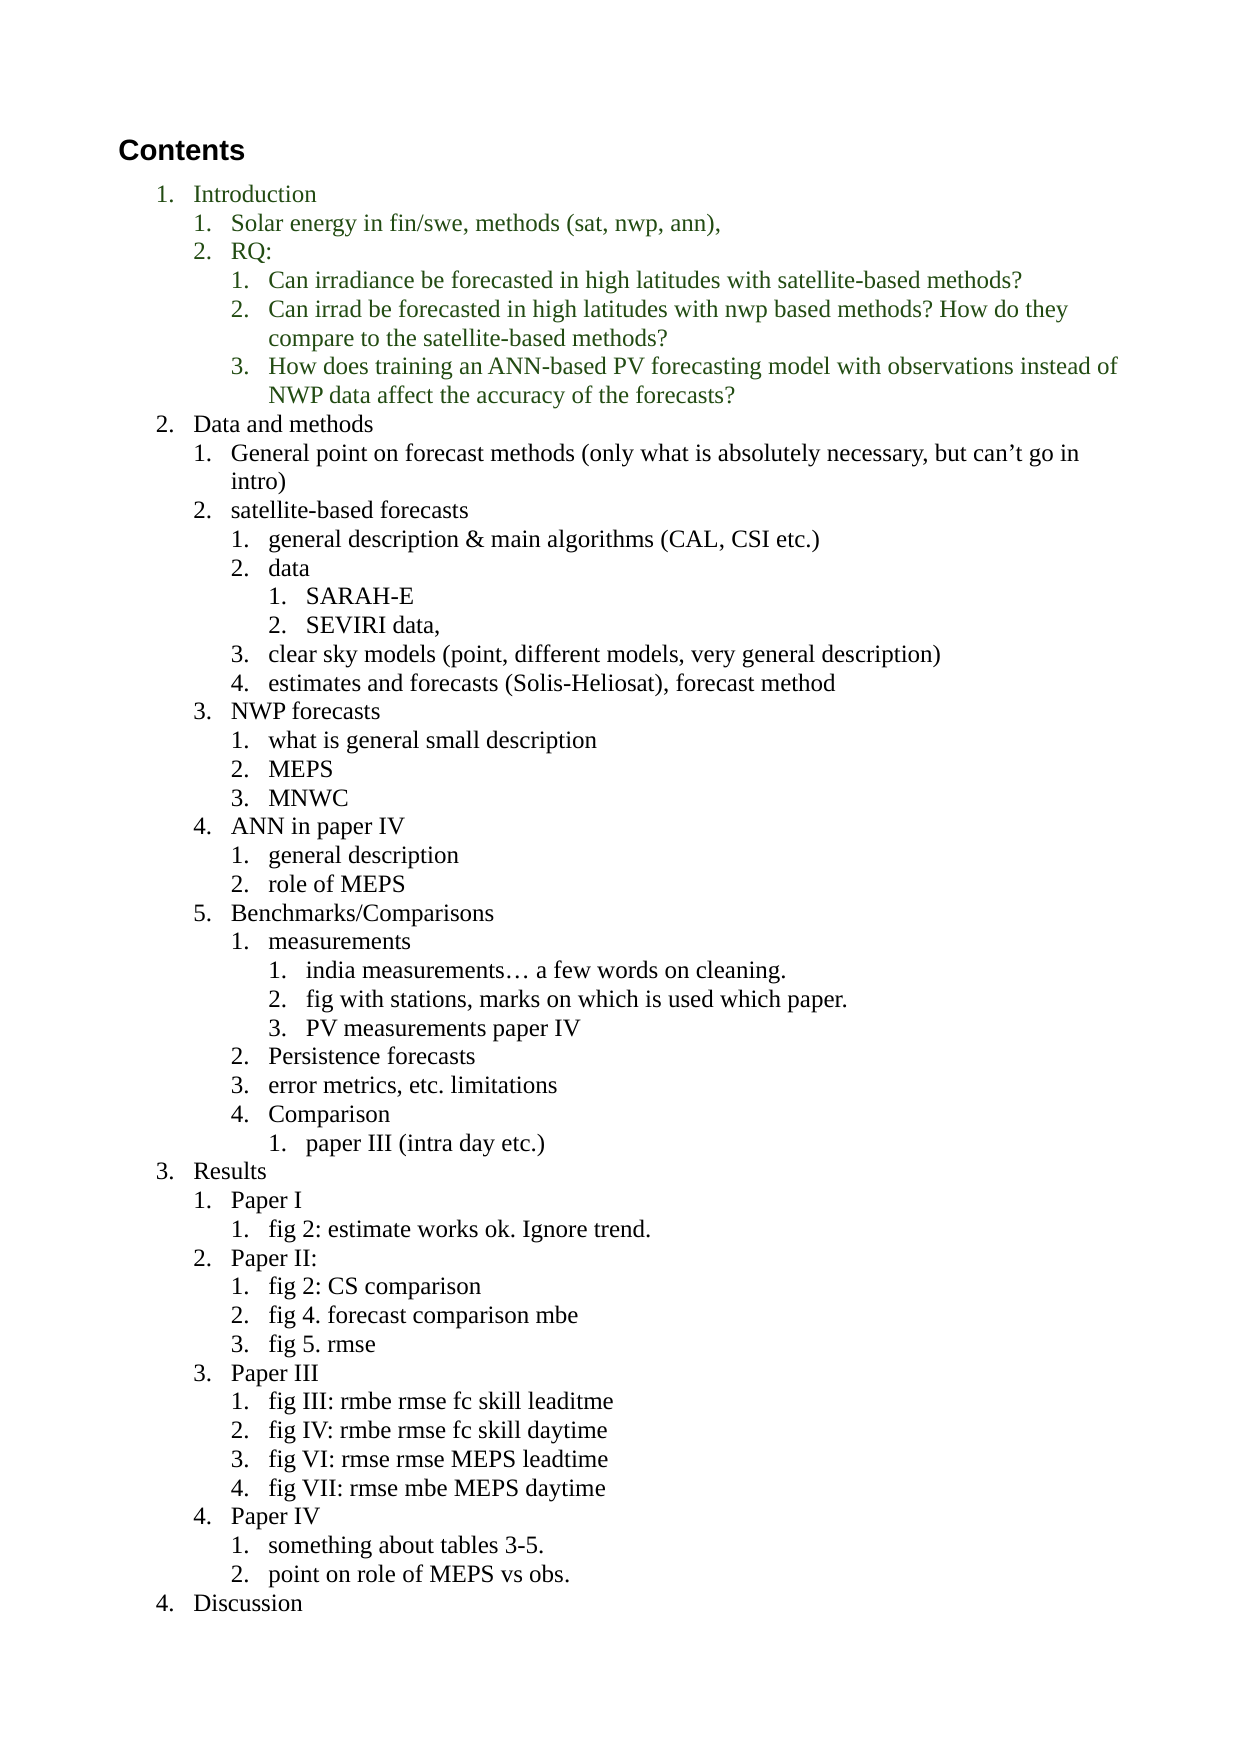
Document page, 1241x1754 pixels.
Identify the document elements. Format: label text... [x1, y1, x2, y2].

list SARAH-E [268, 581, 1122, 610]
list Solar energy in fin/swe, methods (sat, nwp, ann), [193, 208, 1122, 236]
list fig 2: estimate works ok. Ignore trend. [231, 1214, 1122, 1243]
list general description [231, 840, 1122, 869]
list MEPS [231, 754, 1122, 783]
list fig 5. rmse [231, 1329, 1122, 1358]
list fig VI: rmse rmse MEPS leadtime [231, 1444, 1122, 1473]
list measurements [231, 926, 1122, 955]
list fig IV: rmbe rmse fc skill daytime [231, 1415, 1122, 1444]
list Paper I [193, 1185, 1122, 1214]
list estimates and forecasts (Solis-Heliosat), forecast method [231, 668, 1122, 696]
list fig 2: CS comparison [231, 1271, 1122, 1300]
list Can irrad be forecasted in high latitudes with nwp based methods? How do they compare to the satellite-based methods? [231, 294, 1122, 351]
list fig III: rmbe rmse fc skill leaditme [231, 1386, 1122, 1415]
list Paper II: [193, 1243, 1122, 1271]
list Results [156, 1156, 1122, 1185]
list Discussion [156, 1588, 1122, 1616]
list something about tables 3-5. [231, 1530, 1122, 1559]
list NWP forecasts [193, 696, 1122, 725]
list data [231, 553, 1122, 581]
list Paper IV [193, 1501, 1122, 1530]
list error metrics, etc. limitations [231, 1070, 1122, 1099]
list How does training an ANN-based PV forecasting model with observations instead of NWP data affect the accuracy of the forecasts? [231, 351, 1122, 409]
list RQ: [193, 236, 1122, 265]
list satellite-based forecasts [193, 495, 1122, 524]
list point on role of MEPS vs obs. [231, 1559, 1122, 1588]
list MNWC [231, 783, 1122, 811]
list PV measurements paper IV [268, 1013, 1122, 1041]
list what is general small description [231, 725, 1122, 754]
list Introduction [156, 179, 1122, 208]
list SEVIRI data, [268, 610, 1122, 639]
list fig VII: rmse mbe MEPS daytime [231, 1473, 1122, 1501]
list Benchmarks/Comparisons [193, 898, 1122, 926]
list Data and methods [156, 409, 1122, 438]
list general description & main algorithms (CAL, CSI etc.) [231, 524, 1122, 553]
list Comparison [231, 1099, 1122, 1128]
subtitle Contents [118, 133, 1122, 166]
list ANN in paper IV [193, 811, 1122, 840]
list india measurements… a few words on cleaning. [268, 955, 1122, 984]
list Persistence forecasts [231, 1041, 1122, 1070]
list Can irradiance be forecasted in high latitudes with satellite-based methods? [231, 265, 1122, 294]
list clear sky models (point, different models, very general description) [231, 639, 1122, 668]
list paper III (intra day etc.) [268, 1128, 1122, 1156]
list role of MEPS [231, 869, 1122, 898]
list General point on forecast methods (only what is absolutely necessary, but can’t go in intro) [193, 438, 1122, 495]
list fig with stations, marks on which is used which paper. [268, 984, 1122, 1013]
list Paper III [193, 1358, 1122, 1386]
list fig 4. forecast comparison mbe [231, 1300, 1122, 1329]
